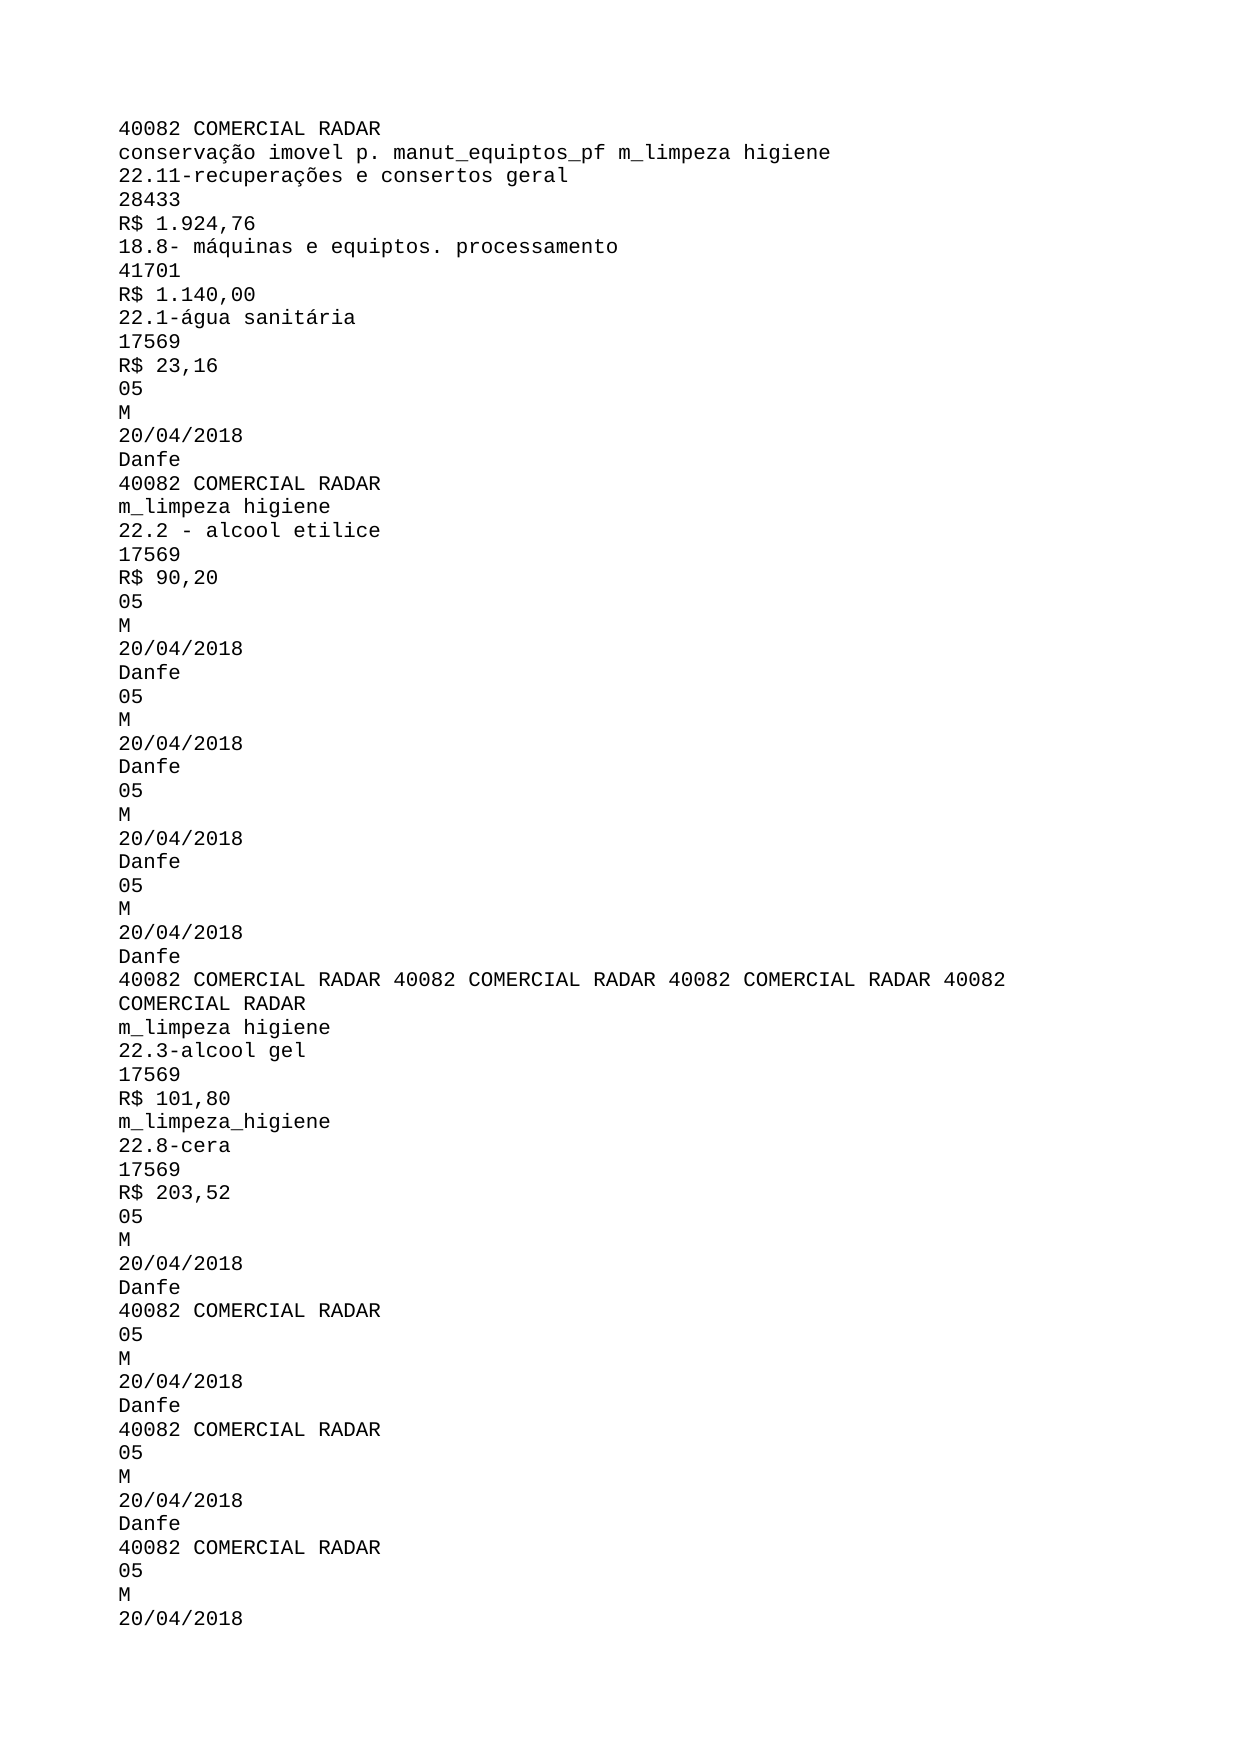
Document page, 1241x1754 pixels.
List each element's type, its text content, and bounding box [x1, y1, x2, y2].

text R$ 1.140,00 [118, 284, 1122, 307]
text 40082 COMERCIAL RADAR [118, 1300, 1122, 1324]
text 17569 [118, 1064, 1122, 1088]
text 17569 [118, 1158, 1122, 1182]
text conservação imovel p. manut_equiptos_pf m_limpeza higiene [118, 142, 1122, 165]
text 20/04/2018 [118, 733, 1122, 757]
text 18.8- máquinas e equiptos. processamento [118, 236, 1122, 260]
text 22.2 - alcool etilice [118, 520, 1122, 544]
text 05 [118, 1206, 1122, 1229]
text M [118, 615, 1122, 638]
text M [118, 1229, 1122, 1253]
text R$ 23,16 [118, 354, 1122, 378]
text R$ 203,52 [118, 1182, 1122, 1206]
text Danfe [118, 1513, 1122, 1537]
text 05 [118, 1324, 1122, 1348]
text 41701 [118, 260, 1122, 284]
text Danfe [118, 757, 1122, 780]
text m_limpeza higiene [118, 496, 1122, 520]
text Danfe [118, 1277, 1122, 1300]
text 20/04/2018 [118, 1253, 1122, 1277]
text m_limpeza_higiene [118, 1111, 1122, 1135]
text 05 [118, 1442, 1122, 1466]
text Danfe [118, 449, 1122, 473]
text 20/04/2018 [118, 1489, 1122, 1513]
text 22.3-alcool gel [118, 1040, 1122, 1064]
text M [118, 1466, 1122, 1489]
text 05 [118, 686, 1122, 709]
text 20/04/2018 [118, 922, 1122, 946]
text 05 [118, 875, 1122, 898]
text 22.8-cera [118, 1135, 1122, 1158]
text R$ 101,80 [118, 1088, 1122, 1111]
text Danfe [118, 946, 1122, 969]
text Danfe [118, 1395, 1122, 1419]
text 22.1-água sanitária [118, 307, 1122, 331]
text 40082 COMERCIAL RADAR [118, 1419, 1122, 1442]
text M [118, 804, 1122, 827]
text m_limpeza higiene [118, 1017, 1122, 1040]
text Danfe [118, 851, 1122, 875]
text 20/04/2018 [118, 638, 1122, 662]
text 17569 [118, 544, 1122, 567]
text 05 [118, 378, 1122, 402]
text 22.11-recuperações e consertos geral [118, 165, 1122, 189]
text M [118, 898, 1122, 922]
text 05 [118, 780, 1122, 804]
text M [118, 709, 1122, 733]
text 40082 COMERCIAL RADAR [118, 473, 1122, 496]
text 05 [118, 591, 1122, 615]
text 20/04/2018 [118, 827, 1122, 851]
text 20/04/2018 [118, 1371, 1122, 1395]
text M [118, 402, 1122, 426]
text Danfe [118, 662, 1122, 686]
text M [118, 1584, 1122, 1608]
text 28433 [118, 189, 1122, 213]
text R$ 1.924,76 [118, 213, 1122, 236]
text R$ 90,20 [118, 567, 1122, 591]
text 40082 COMERCIAL RADAR 40082 COMERCIAL RADAR 40082 COMERCIAL RADAR 40082 COMERCIAL RADAR [118, 969, 1122, 1017]
text 40082 COMERCIAL RADAR [118, 1537, 1122, 1561]
text 20/04/2018 [118, 1608, 1122, 1631]
text M [118, 1348, 1122, 1371]
text 17569 [118, 331, 1122, 354]
text 40082 COMERCIAL RADAR [118, 118, 1122, 142]
text 05 [118, 1561, 1122, 1584]
text 20/04/2018 [118, 426, 1122, 449]
